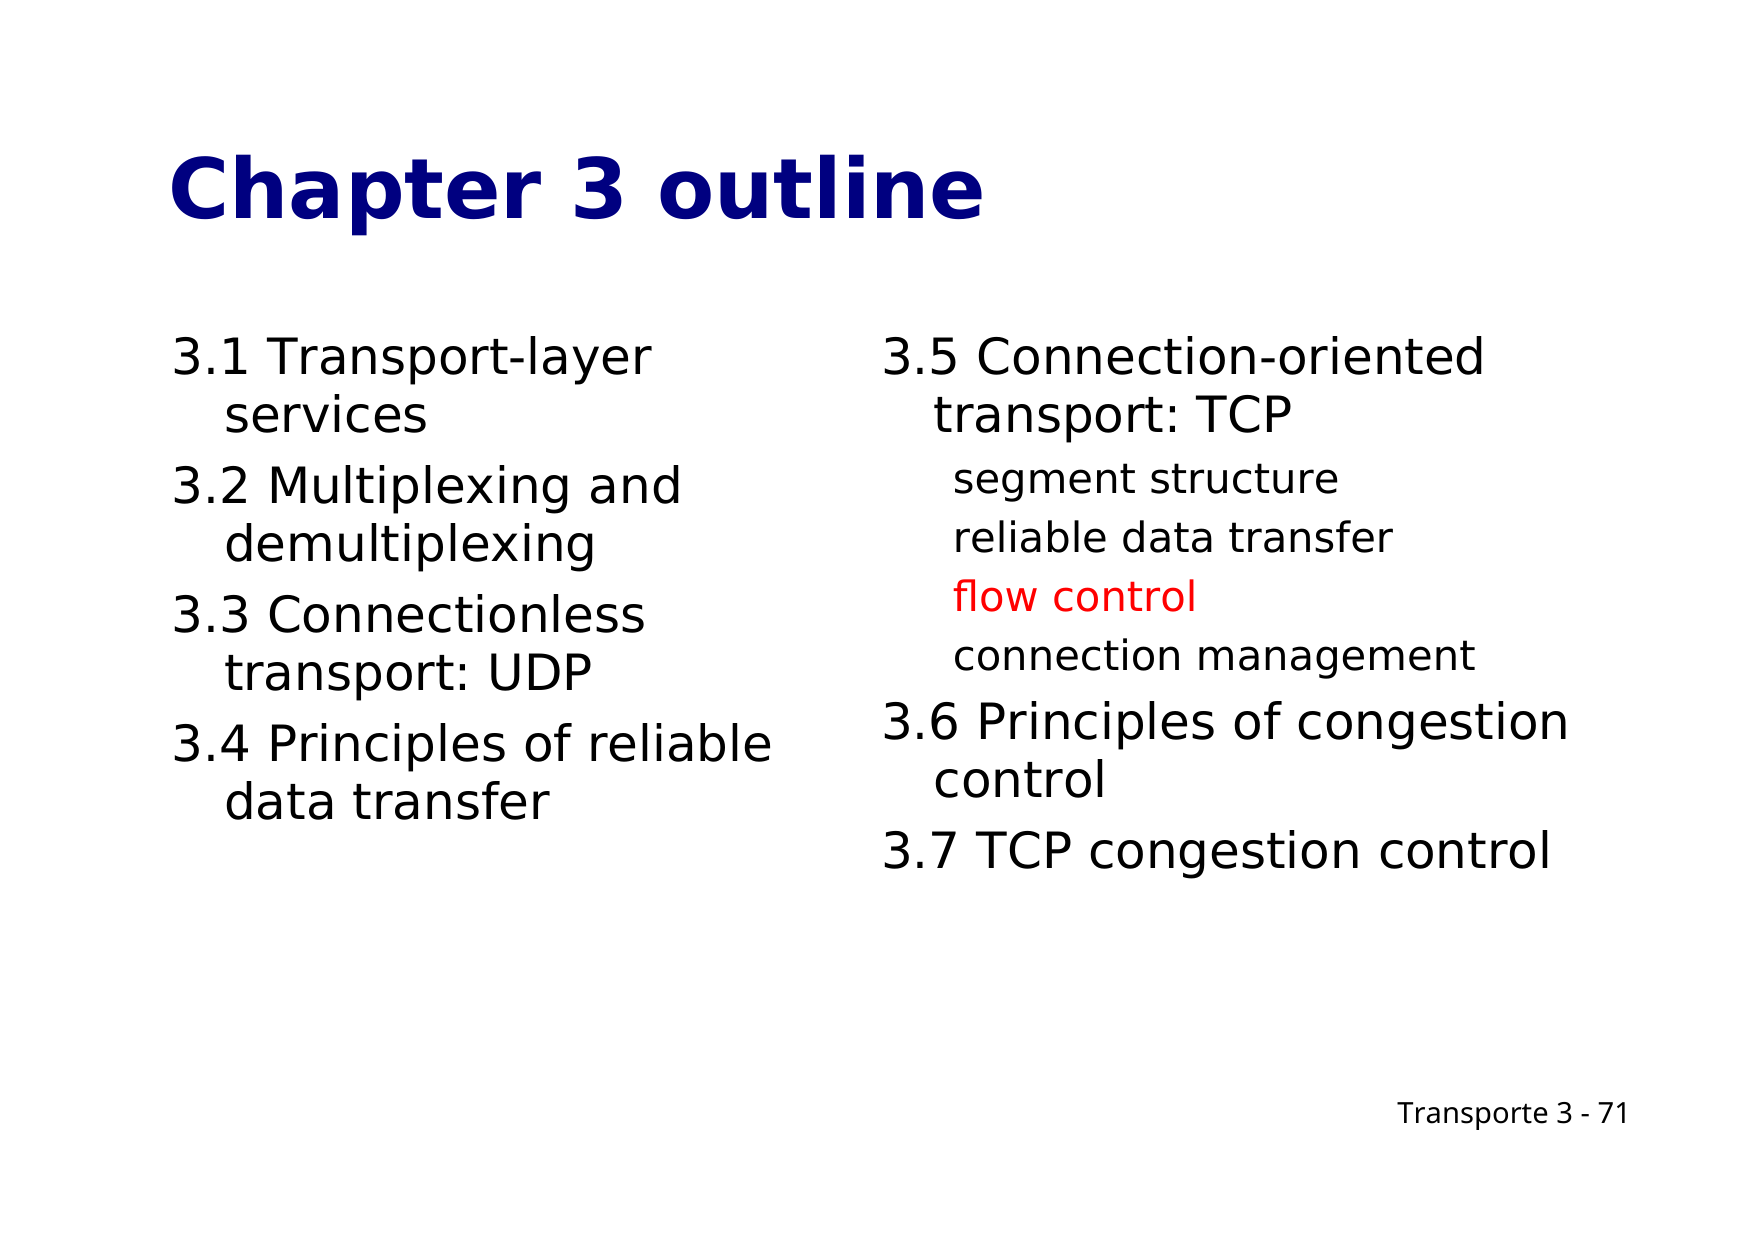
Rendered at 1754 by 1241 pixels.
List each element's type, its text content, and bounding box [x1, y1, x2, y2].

list 3.5 Connection-oriented transport: TCP segment structure reliable data transfer flow control connection management 3.6 Principles of congestion control 3.7 TCP congestion control [863, 320, 1590, 1082]
list 3.1 Transport-layer services 3.2 Multiplexing and demultiplexing 3.3 Connectionless transport: UDP 3.4 Principles of reliable data transfer [153, 320, 836, 1082]
title Chapter 3 outline [154, 95, 1546, 284]
